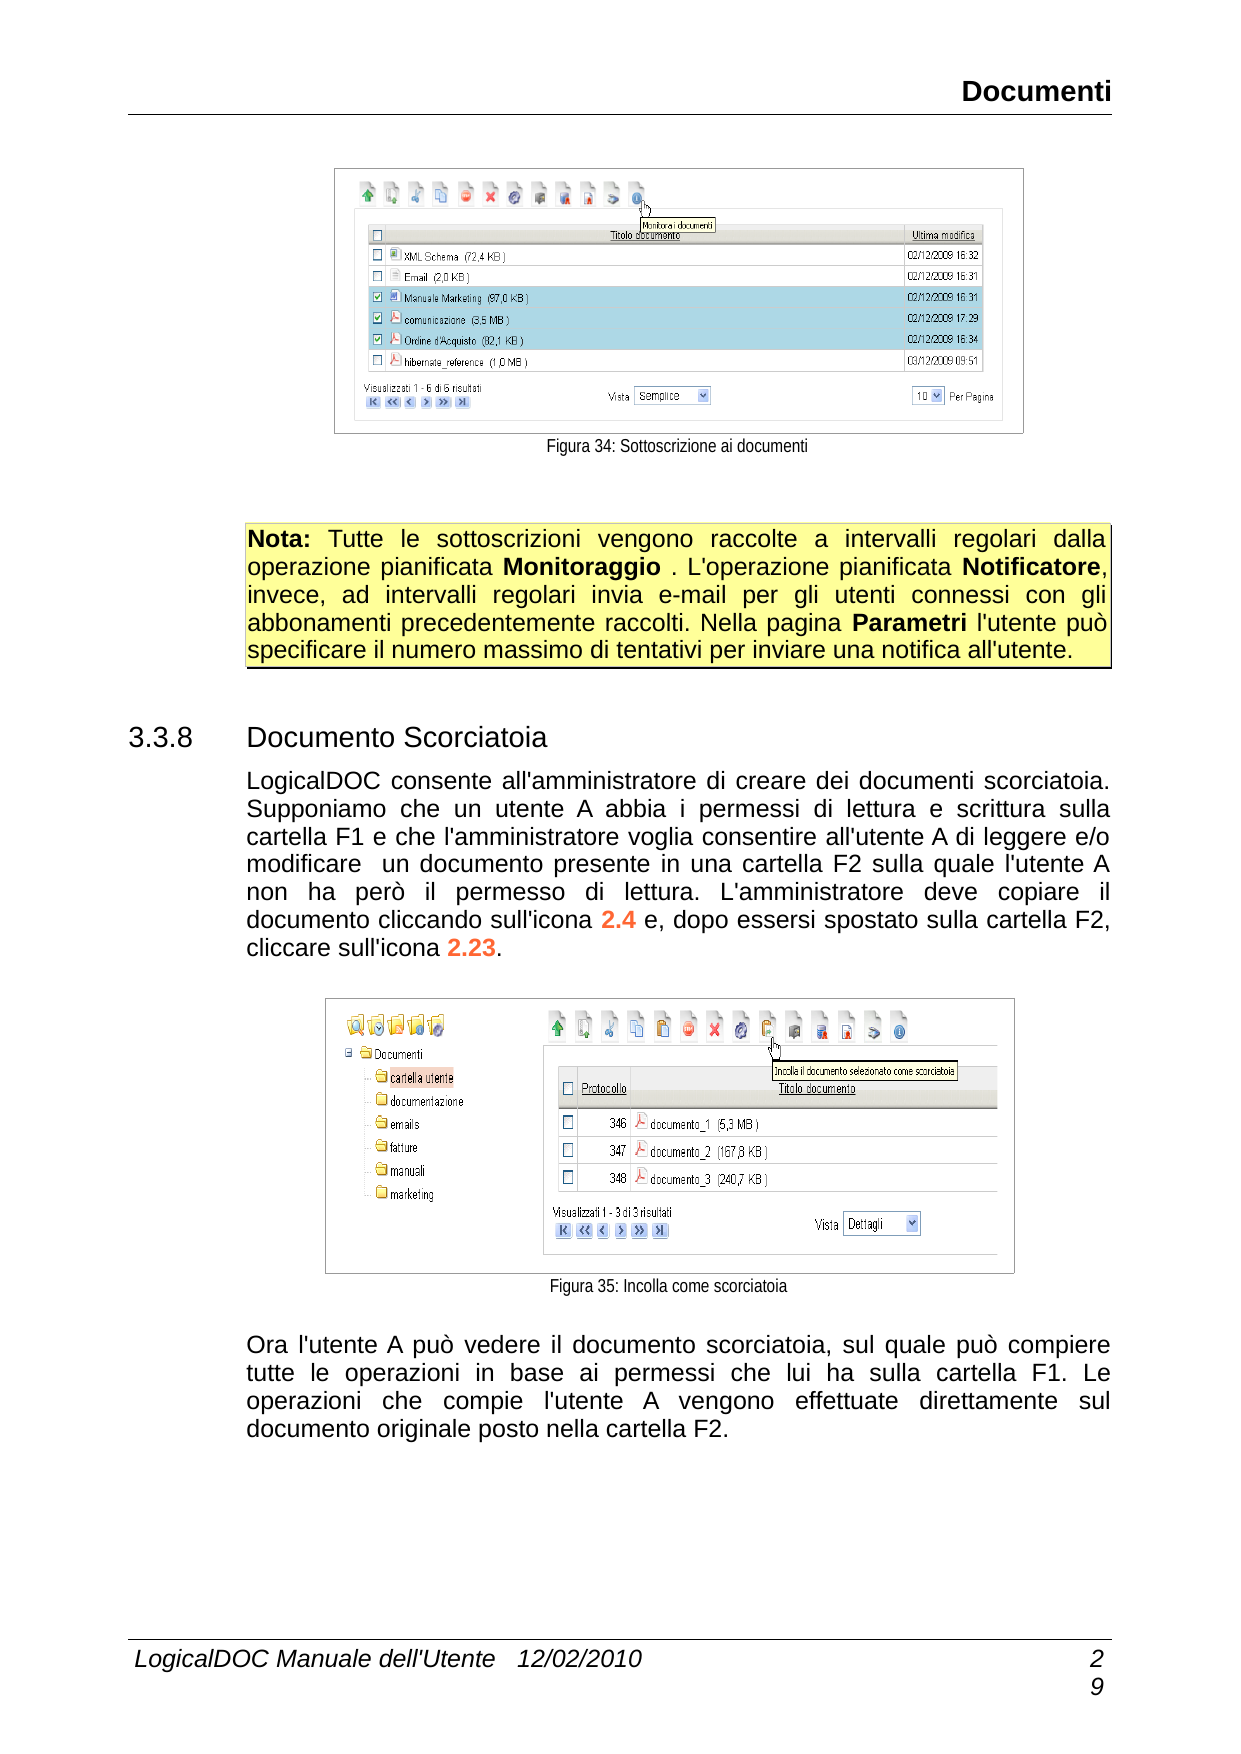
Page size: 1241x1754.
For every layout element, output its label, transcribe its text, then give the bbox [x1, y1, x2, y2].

picture [351, 177, 1007, 424]
text Nota: Tutte le sottoscrizioni vengono raccolte a intervalli regolari dalla operazione pianificata Monitoraggio . L'operazione pianificata Notificatore, invece, ad intervalli regolari invia e-mail per gli utenti connessi con gli abbonamenti precedentemente raccolti. Nella pagina Parametri l'utente può specificare il numero massimo di tentativi per inviare una notifica all'utente. [246, 524, 1110, 666]
text Ora l'utente A può vedere il documento scorciatoia, sul quale può compiere tutte le operazioni in base ai permessi che lui ha sulla cartella F1. Le operazioni che compie l'utente A vengono effettuate direttamente sul documento originale posto nella cartella F2. [246, 1331, 1112, 1443]
subtitle Documento Scorciatoia [128, 721, 1112, 754]
text Figura 34: Sottoscrizione ai documenti [334, 434, 1020, 456]
picture [342, 1007, 998, 1264]
text LogicalDOC consente all'amministratore di creare dei documenti scorciatoia. Supponiamo che un utente A abbia i permessi di lettura e scrittura sulla cartella F1 e che l'amministratore voglia consentire all'utente A di leggere e/o modificare un documento presente in una cartella F2 sulla quale l'utente A non ha però il permesso di lettura. L'amministratore deve copiare il documento cliccando sull'icona 2.4 e, dopo essersi spostato sulla cartella F2, cliccare sull'icona 2.23. [246, 766, 1112, 962]
text Figura 35: Incolla come scorciatoia [325, 1274, 1011, 1296]
